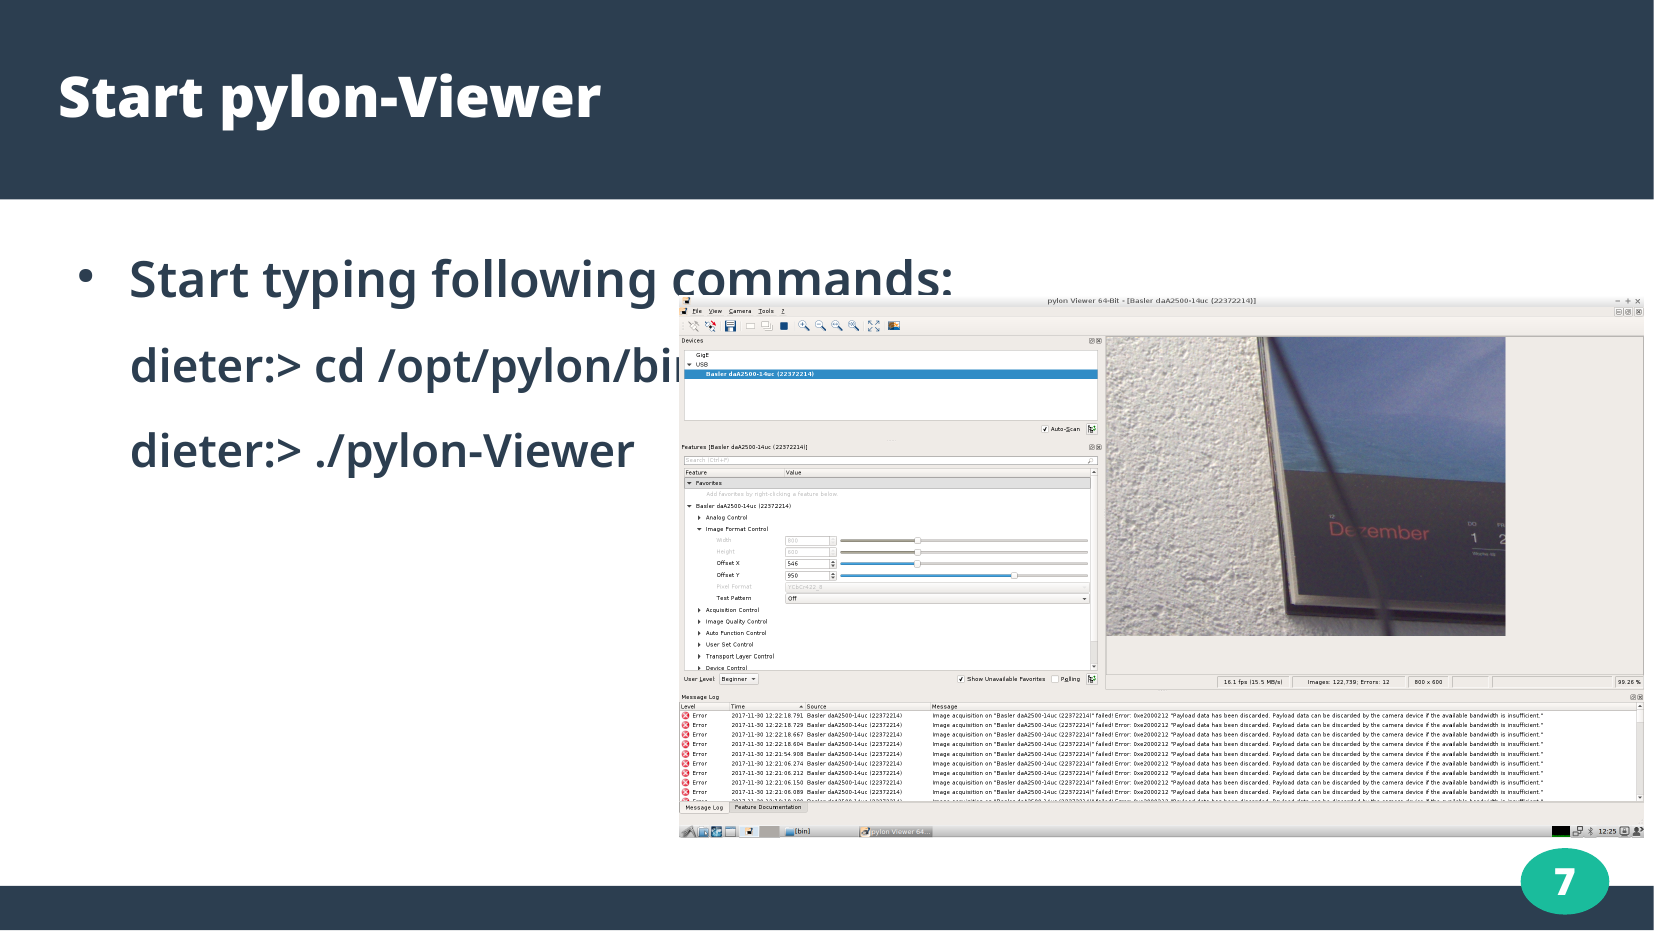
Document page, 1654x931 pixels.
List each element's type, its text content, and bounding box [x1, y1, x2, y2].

picture [679, 295, 1644, 838]
list Start typing following commands: dieter:> cd /opt/pylon/bin dieter:> ./pylon-Viewer [59, 243, 1595, 864]
title Start pylon-Viewer [59, 37, 1595, 155]
